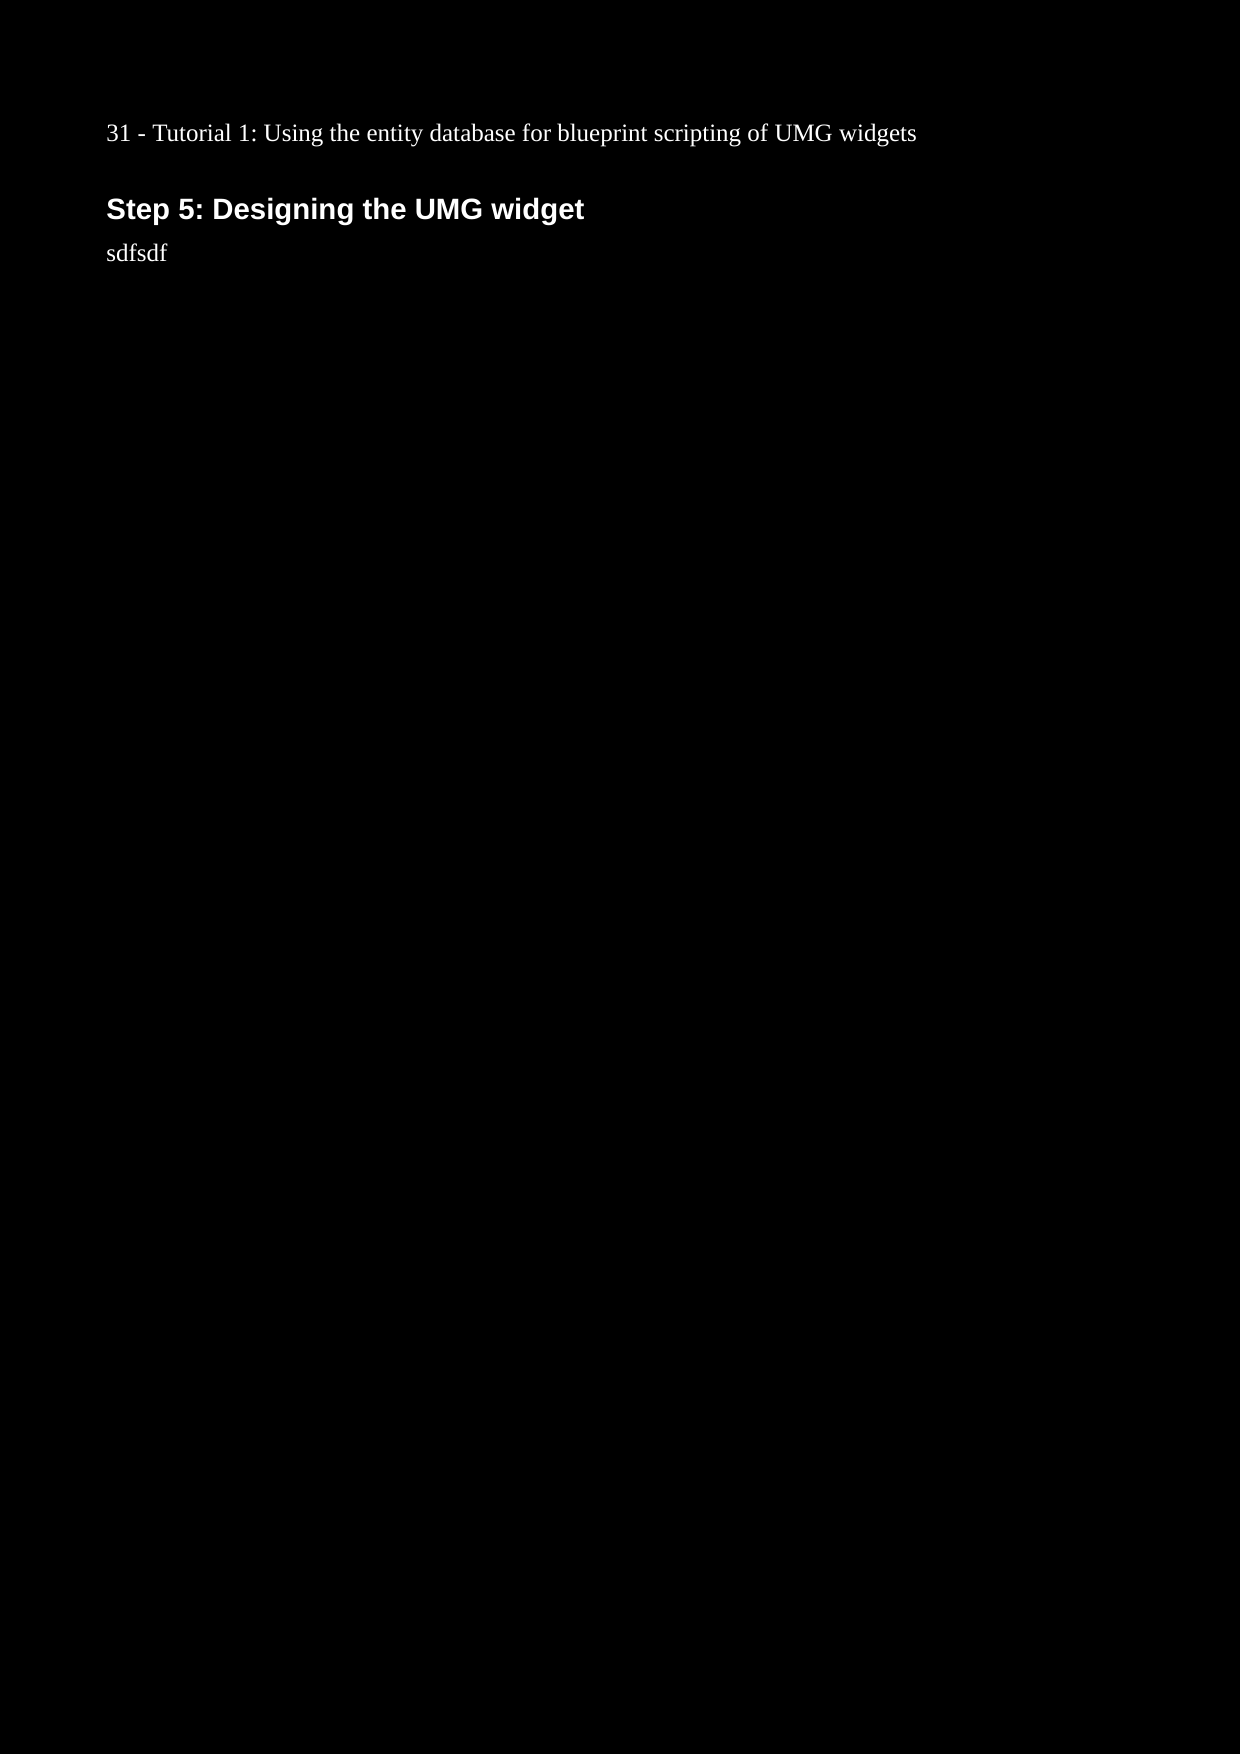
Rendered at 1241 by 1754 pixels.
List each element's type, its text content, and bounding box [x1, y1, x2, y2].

text sdfsdf [106, 238, 1134, 267]
subtitle Step 5: Designing the UMG widget [106, 192, 1134, 225]
